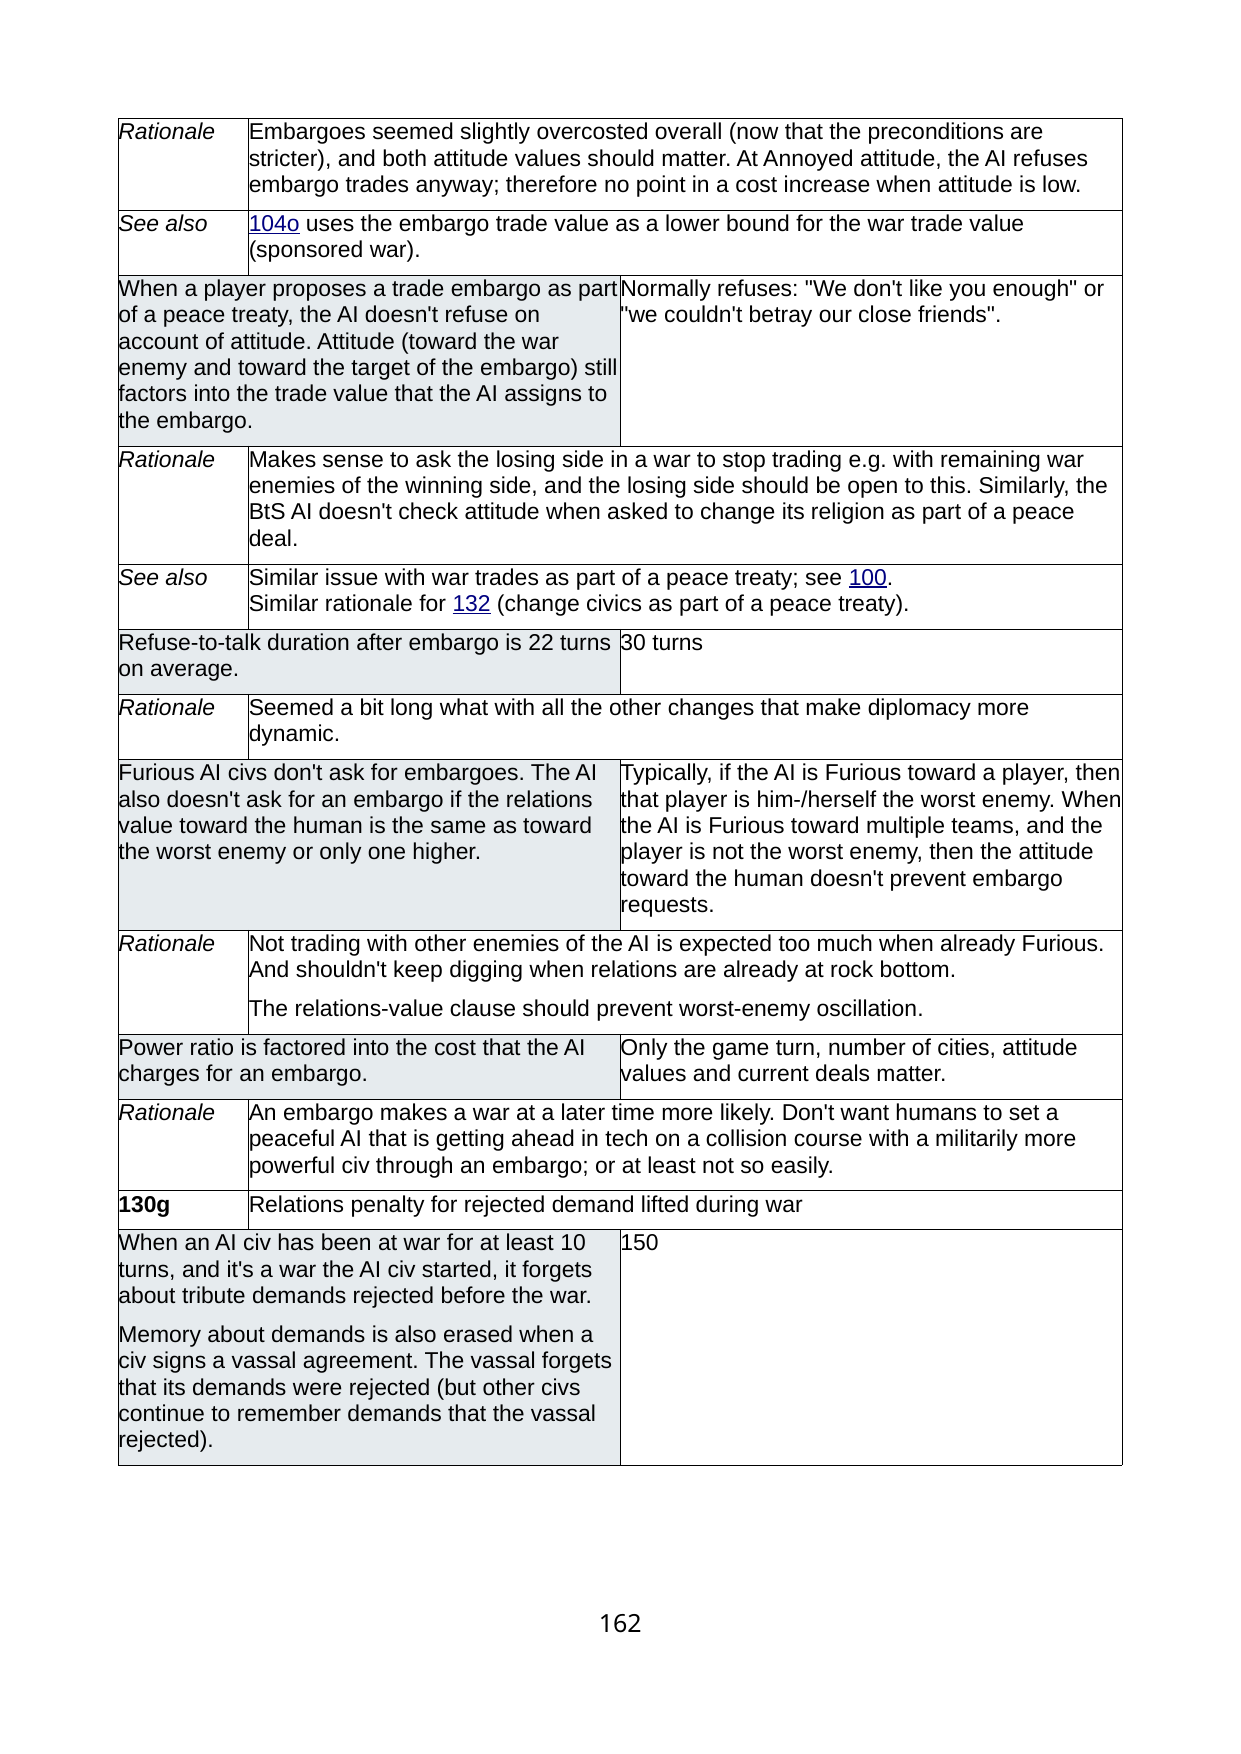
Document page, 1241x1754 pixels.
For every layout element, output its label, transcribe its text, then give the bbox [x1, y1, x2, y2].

table_cell Relations penalty for rejected demand lifted during war [249, 1191, 1122, 1229]
table_cell Rationale [119, 119, 248, 210]
table_cell Furious AI civs don't ask for embargoes. The AI also doesn't ask for an embargo if the relations value toward the human is the same as toward the worst enemy or only one higher. [119, 760, 620, 930]
table_cell Rationale [119, 1100, 248, 1190]
table_cell Similar issue with war trades as part of a peace treaty; see 100. Similar rationale for 132 (change civics as part of a peace treaty). [249, 565, 1122, 629]
table_cell Seemed a bit long what with all the other changes that make diplomacy more dynamic. [249, 695, 1122, 759]
table_cell Not trading with other enemies of the AI is expected too much when already Furious. And shouldn't keep digging when relations are already at rock bottom. The relations-value clause should prevent worst-enemy oscillation. [249, 931, 1122, 1034]
table_cell An embargo makes a war at a later time more likely. Don't want humans to set a peaceful AI that is getting ahead in tech on a collision course with a militarily more powerful civ through an embargo; or at least not so easily. [249, 1100, 1122, 1190]
table_cell See also [119, 211, 248, 275]
table_cell Makes sense to ask the losing side in a war to stop trading e.g. with remaining war enemies of the winning side, and the losing side should be open to this. Similarly, the BtS AI doesn't check attitude when asked to change its religion as part of a peace deal. [249, 447, 1122, 563]
table_cell 104o uses the embargo trade value as a lower bound for the war trade value (sponsored war). [249, 211, 1122, 275]
table_cell Embargoes seemed slightly overcosted overall (now that the preconditions are stricter), and both attitude values should matter. At Annoyed attitude, the AI refuses embargo trades anyway; therefore no point in a cost increase when attitude is low. [249, 119, 1122, 210]
table_cell Normally refuses: "We don't like you enough" or "we couldn't betray our close friends". [621, 276, 1122, 446]
table_cell 130g [119, 1191, 248, 1229]
table_cell 150 [621, 1230, 1122, 1465]
table_cell See also [119, 565, 248, 629]
table_cell When an AI civ has been at war for at least 10 turns, and it's a war the AI civ started, it forgets about tribute demands rejected before the war. Memory about demands is also erased when a civ signs a vassal agreement. The vassal forgets that its demands were rejected (but other civs continue to remember demands that the vassal rejected). [119, 1230, 620, 1465]
table_cell 30 turns [621, 630, 1122, 694]
table_cell Rationale [119, 931, 248, 1034]
table_cell Refuse-to-talk duration after embargo is 22 turns on average. [119, 630, 620, 694]
table_cell Rationale [119, 695, 248, 759]
table_cell Rationale [119, 447, 248, 563]
table_cell Power ratio is factored into the cost that the AI charges for an embargo. [119, 1035, 620, 1099]
table_cell When a player proposes a trade embargo as part of a peace treaty, the AI doesn't refuse on account of attitude. Attitude (toward the war enemy and toward the target of the embargo) still factors into the trade value that the AI assigns to the embargo. [119, 276, 620, 446]
table_cell Typically, if the AI is Furious toward a player, then that player is him-/herself the worst enemy. When the AI is Furious toward multiple teams, and the player is not the worst enemy, then the attitude toward the human doesn't prevent embargo requests. [621, 760, 1122, 930]
table_cell Only the game turn, number of cities, attitude values and current deals matter. [621, 1035, 1122, 1099]
